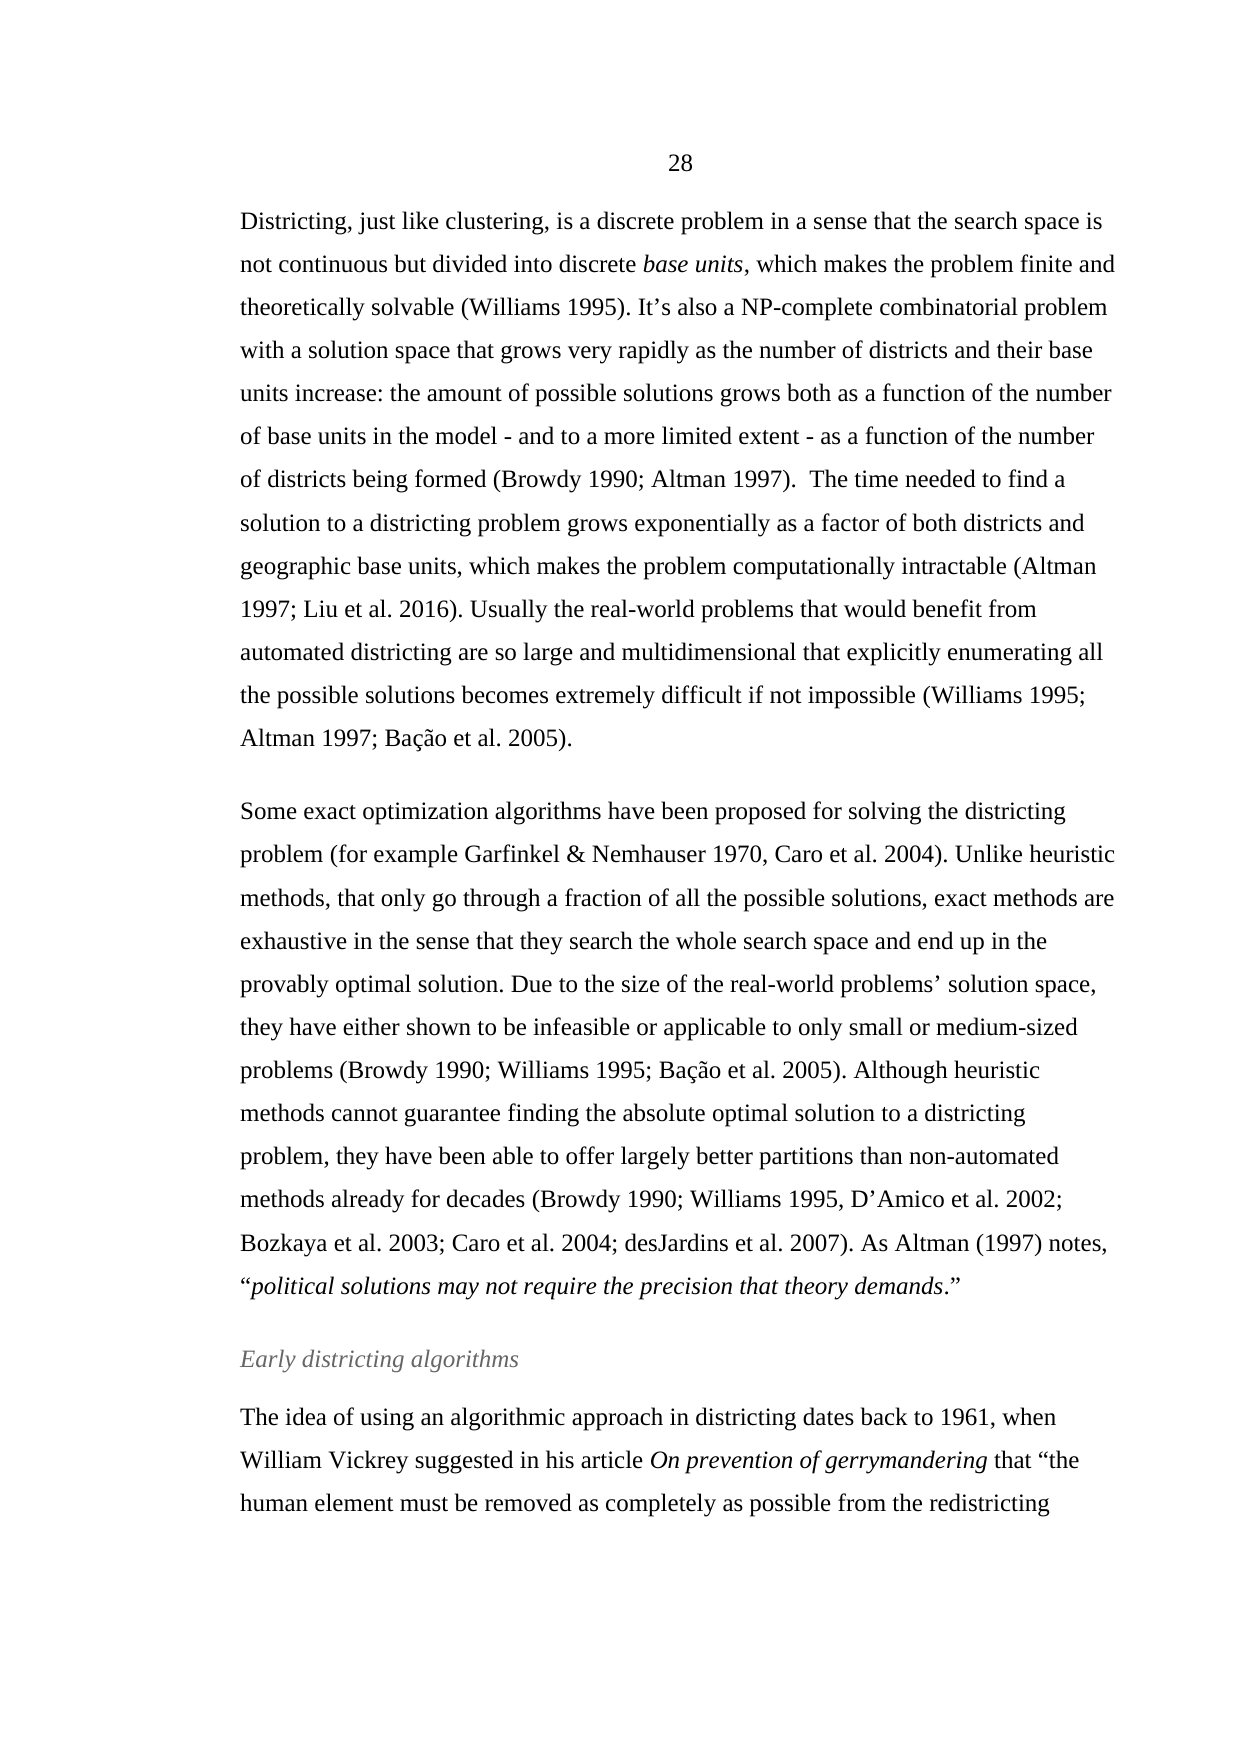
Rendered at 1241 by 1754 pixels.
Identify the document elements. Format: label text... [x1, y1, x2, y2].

subtitle Early districting algorithms [240, 1344, 1121, 1373]
text Some exact optimization algorithms have been proposed for solving the districting problem (for example Garfinkel & Nemhauser 1970, Caro et al. 2004). Unlike heuristic methods, that only go through a fraction of all the possible solutions, exact methods are exhaustive in the sense that they search the whole search space and end up in the provably optimal solution. Due to the size of the real-world problems’ solution space, they have either shown to be infeasible or applicable to only small or medium-sized problems (Browdy 1990; Williams 1995; Bação et al. 2005). Although heuristic methods cannot guarantee finding the absolute optimal solution to a districting problem, they have been able to offer largely better partitions than non-automated methods already for decades (Browdy 1990; Williams 1995, D’Amico et al. 2002; Bozkaya et al. 2003; Caro et al. 2004; desJardins et al. 2007). As Altman (1997) notes, “political solutions may not require the precision that theory demands.” [240, 796, 1121, 1299]
text Districting, just like clustering, is a discrete problem in a sense that the search space is not continuous but divided into discrete base units, which makes the problem finite and theoretically solvable (Williams 1995). It’s also a NP-complete combinatorial problem with a solution space that grows very rapidly as the number of districts and their base units increase: the amount of possible solutions grows both as a function of the number of base units in the model - and to a more limited extent - as a function of the number of districts being formed (Browdy 1990; Altman 1997). The time needed to find a solution to a districting problem grows exponentially as a factor of both districts and geographic base units, which makes the problem computationally intractable (Altman 1997; Liu et al. 2016). Usually the real-world problems that would benefit from automated districting are so large and multidimensional that explicitly enumerating all the possible solutions becomes extremely difficult if not impossible (Williams 1995; Altman 1997; Bação et al. 2005). [240, 206, 1121, 752]
text The idea of using an algorithmic approach in districting dates back to 1961, when William Vickrey suggested in his article On prevention of gerrymandering that “the human element must be removed as completely as possible from the redistricting [240, 1402, 1121, 1517]
